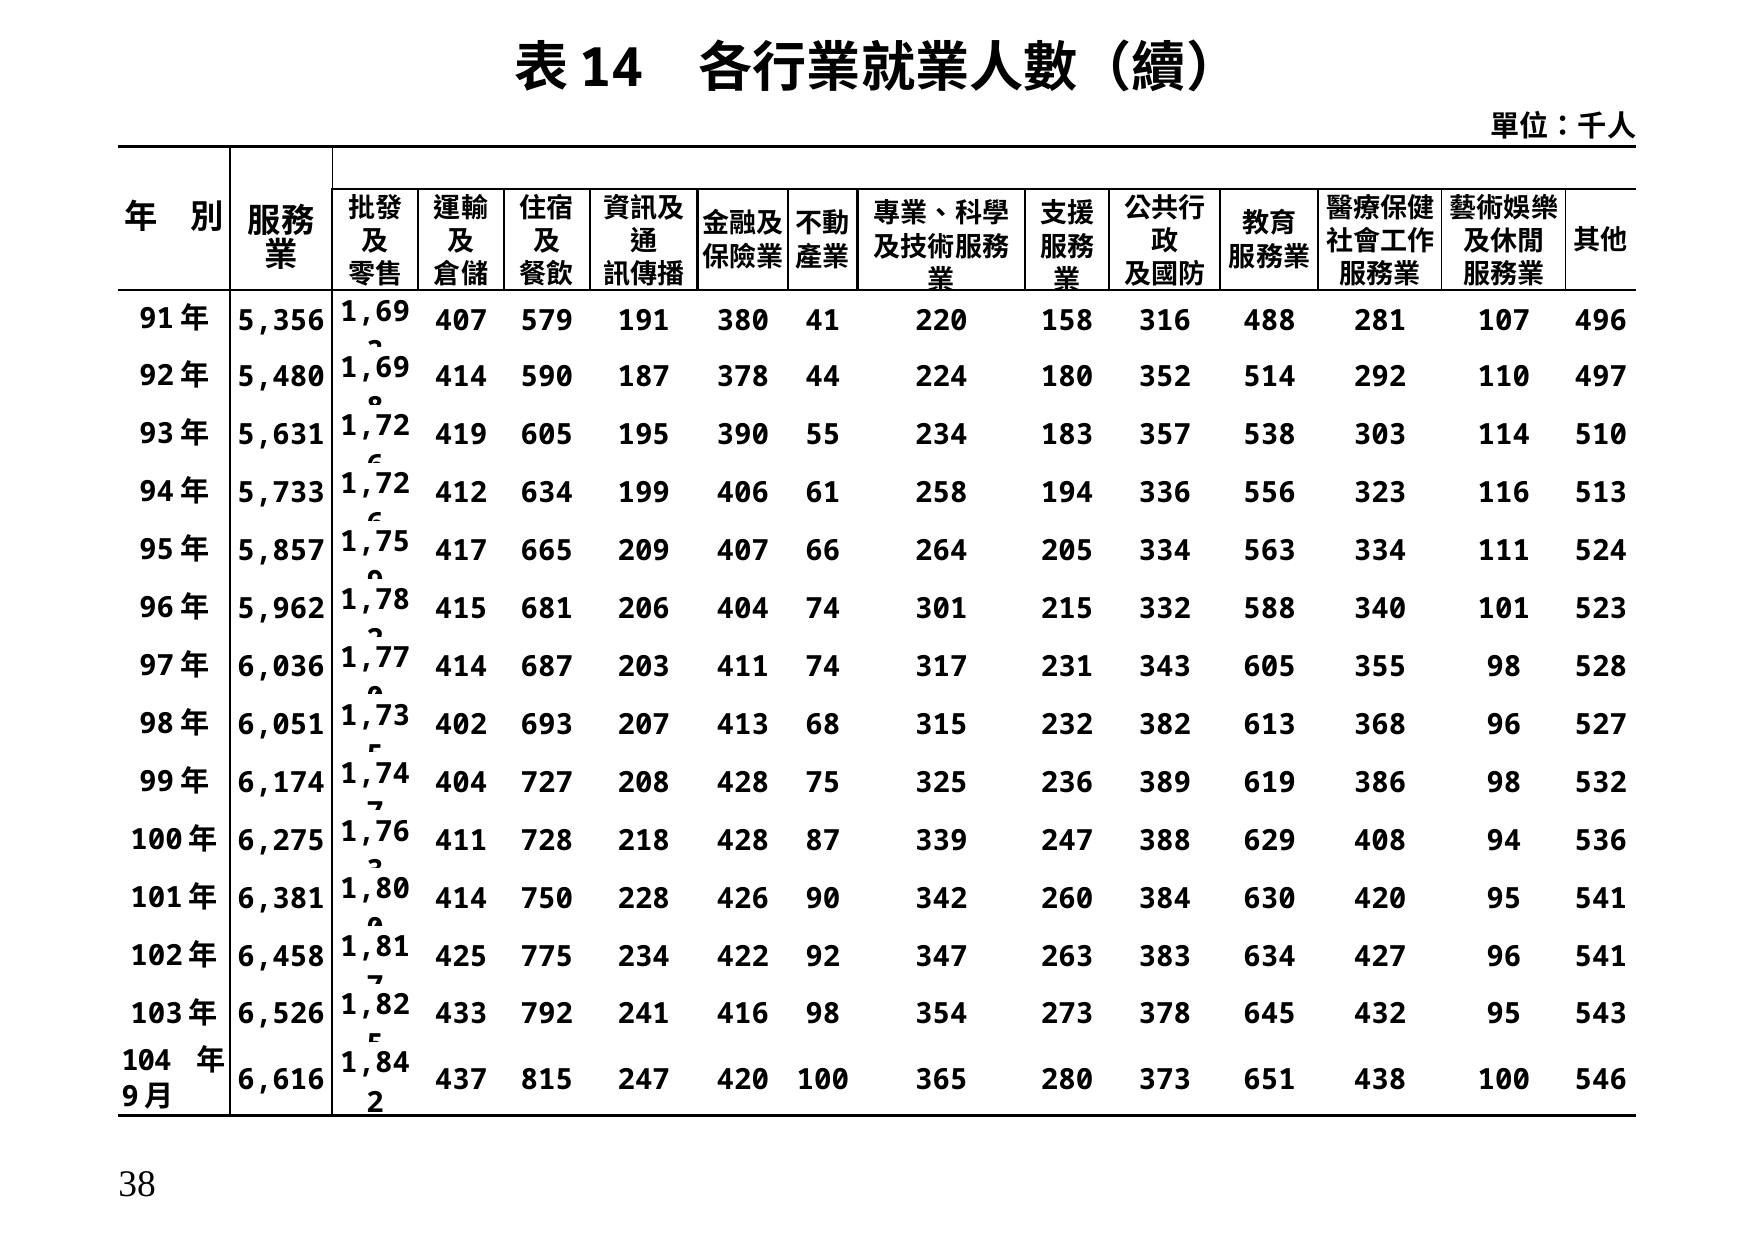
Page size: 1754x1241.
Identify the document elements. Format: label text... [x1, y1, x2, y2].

table_cell 215 [1025, 578, 1109, 636]
table_cell 207 [590, 694, 697, 752]
table_cell 1,770 [333, 636, 418, 694]
table_cell 102年 [118, 926, 229, 984]
table_cell 634 [504, 463, 589, 520]
table_cell 1,800 [333, 868, 418, 926]
table_cell 316 [1109, 291, 1220, 347]
table_cell 5,857 [231, 520, 331, 578]
table_cell 206 [590, 578, 697, 636]
table_cell 426 [698, 868, 788, 926]
table_cell 427 [1318, 926, 1442, 984]
table_cell 420 [698, 1042, 788, 1114]
table_cell 619 [1220, 752, 1318, 810]
table_cell 74 [788, 636, 857, 694]
table_cell 417 [418, 520, 504, 578]
table_cell 416 [698, 984, 788, 1042]
table_cell 536 [1565, 810, 1636, 868]
table_cell 317 [858, 636, 1025, 694]
table_cell 金融及 保險業 [699, 190, 787, 289]
table_cell 613 [1220, 694, 1318, 752]
table_cell 97年 [118, 636, 229, 694]
table_cell 510 [1565, 405, 1636, 462]
table_cell 383 [1109, 926, 1220, 984]
table_cell 390 [698, 405, 788, 462]
table_cell 234 [858, 405, 1025, 462]
table_cell 334 [1109, 520, 1220, 578]
table_cell 532 [1565, 752, 1636, 810]
table_cell 334 [1318, 520, 1442, 578]
table_cell 438 [1318, 1042, 1442, 1114]
table_cell 運輸及 倉儲業 [419, 190, 503, 289]
table_cell 384 [1109, 868, 1220, 926]
table_cell 528 [1565, 636, 1636, 694]
table_cell 422 [698, 926, 788, 984]
table_cell 523 [1565, 578, 1636, 636]
table_cell 651 [1220, 1042, 1318, 1114]
table_cell 95 [1442, 868, 1565, 926]
table_cell 1,842 [333, 1042, 418, 1114]
table_cell 不動 產業 [789, 190, 856, 289]
table_cell 365 [858, 1042, 1025, 1114]
table_cell 425 [418, 926, 504, 984]
table_cell 775 [504, 926, 589, 984]
table_cell 101年 [118, 868, 229, 926]
table_cell 408 [1318, 810, 1442, 868]
table_cell 336 [1109, 463, 1220, 520]
table_cell 95年 [118, 520, 229, 578]
table_cell 382 [1109, 694, 1220, 752]
table_cell 6,381 [231, 868, 331, 926]
table_cell 347 [858, 926, 1025, 984]
table_cell 301 [858, 578, 1025, 636]
table_cell 263 [1025, 926, 1109, 984]
table_cell 727 [504, 752, 589, 810]
table_cell 402 [418, 694, 504, 752]
table_cell 96 [1442, 694, 1565, 752]
table_cell 6,616 [231, 1042, 331, 1114]
table_cell 428 [698, 752, 788, 810]
table_cell 728 [504, 810, 589, 868]
table_cell 191 [590, 291, 697, 347]
table_cell 605 [504, 405, 589, 462]
table_cell 378 [1109, 984, 1220, 1042]
table_cell 630 [1220, 868, 1318, 926]
table_cell 94 [1442, 810, 1565, 868]
table_cell 428 [698, 810, 788, 868]
table_header [231, 148, 332, 187]
table_cell 404 [418, 752, 504, 810]
table_cell 104年9月 [118, 1042, 229, 1114]
table_cell 389 [1109, 752, 1220, 810]
table_cell 590 [504, 347, 589, 404]
table_cell 75 [788, 752, 857, 810]
table_cell 194 [1025, 463, 1109, 520]
table_cell 66 [788, 520, 857, 578]
table_cell 224 [858, 347, 1025, 404]
table_cell 380 [698, 291, 788, 347]
table_cell 541 [1565, 868, 1636, 926]
table_cell 98 [788, 984, 857, 1042]
table_cell 437 [418, 1042, 504, 1114]
table_cell 5,356 [231, 291, 331, 347]
table_cell 74 [788, 578, 857, 636]
table_cell 645 [1220, 984, 1318, 1042]
table_cell 專業、科學 及技術服務業 [859, 190, 1024, 289]
table_cell 355 [1318, 636, 1442, 694]
table_cell 340 [1318, 578, 1442, 636]
table_cell 教育 服務業 [1221, 190, 1317, 289]
table_cell 420 [1318, 868, 1442, 926]
table_cell 414 [418, 636, 504, 694]
table_cell 61 [788, 463, 857, 520]
table_cell 藝術娛樂及休閒 服務業 [1442, 190, 1565, 289]
table_cell 407 [418, 291, 504, 347]
table_cell 378 [698, 347, 788, 404]
table_cell 524 [1565, 520, 1636, 578]
table_cell 264 [858, 520, 1025, 578]
table_cell 260 [1025, 868, 1109, 926]
table_cell 1,693 [333, 291, 418, 347]
table_cell 支援 服務業 [1026, 190, 1108, 289]
table_cell 1,698 [333, 347, 418, 404]
table_cell 93年 [118, 405, 229, 462]
table_cell 103年 [118, 984, 229, 1042]
table_cell 94年 [118, 463, 229, 520]
table_cell 1,735 [333, 694, 418, 752]
table_cell 339 [858, 810, 1025, 868]
table_cell 792 [504, 984, 589, 1042]
table_cell 95 [1442, 984, 1565, 1042]
table_cell 315 [858, 694, 1025, 752]
table_cell 195 [590, 405, 697, 462]
table_cell 183 [1025, 405, 1109, 462]
table_cell 90 [788, 868, 857, 926]
table_cell 203 [590, 636, 697, 694]
table_cell 280 [1025, 1042, 1109, 1114]
table_cell 205 [1025, 520, 1109, 578]
table_cell 209 [590, 520, 697, 578]
table_cell 273 [1025, 984, 1109, 1042]
table_cell 605 [1220, 636, 1318, 694]
table_cell 41 [788, 291, 857, 347]
table_cell 413 [698, 694, 788, 752]
table_cell 107 [1442, 291, 1565, 347]
table_cell 588 [1220, 578, 1318, 636]
table_cell 411 [698, 636, 788, 694]
table_cell 92 [788, 926, 857, 984]
table_cell 98 [1442, 752, 1565, 810]
table_cell 公共行政 及國防 [1110, 190, 1219, 289]
table_cell 100 [1442, 1042, 1565, 1114]
table_cell 114 [1442, 405, 1565, 462]
table_cell 538 [1220, 405, 1318, 462]
table_cell 6,051 [231, 694, 331, 752]
table_cell 1,759 [333, 520, 418, 578]
table_cell 111 [1442, 520, 1565, 578]
table_cell 5,480 [231, 347, 331, 404]
table_cell 414 [418, 347, 504, 404]
table_cell 357 [1109, 405, 1220, 462]
table_cell 服務業 [231, 188, 331, 289]
table_cell 750 [504, 868, 589, 926]
table_cell 332 [1109, 578, 1220, 636]
table_cell 55 [788, 405, 857, 462]
table_cell 665 [504, 520, 589, 578]
table_cell 218 [590, 810, 697, 868]
table_cell 241 [590, 984, 697, 1042]
table_cell 415 [418, 578, 504, 636]
table_cell 199 [590, 463, 697, 520]
table_cell 187 [590, 347, 697, 404]
text 表14 各行業就業人數（續） [118, 24, 1636, 103]
table_cell 325 [858, 752, 1025, 810]
table_cell 1,726 [333, 405, 418, 462]
table_cell 208 [590, 752, 697, 810]
table_cell 158 [1025, 291, 1109, 347]
table_cell 411 [418, 810, 504, 868]
table_cell 1,726 [333, 463, 418, 520]
table_cell 693 [504, 694, 589, 752]
table_cell 563 [1220, 520, 1318, 578]
table_cell 100年 [118, 810, 229, 868]
table_cell 6,275 [231, 810, 331, 868]
table_cell 6,458 [231, 926, 331, 984]
table_cell 5,631 [231, 405, 331, 462]
table_cell 231 [1025, 636, 1109, 694]
table_cell 232 [1025, 694, 1109, 752]
table_cell 407 [698, 520, 788, 578]
table_cell 98年 [118, 694, 229, 752]
table_cell 116 [1442, 463, 1565, 520]
table_cell 546 [1565, 1042, 1636, 1114]
table_cell 687 [504, 636, 589, 694]
table_cell 342 [858, 868, 1025, 926]
table_cell 681 [504, 578, 589, 636]
table_cell 258 [858, 463, 1025, 520]
table_cell 343 [1109, 636, 1220, 694]
table_cell 406 [698, 463, 788, 520]
table_cell 批發及 零售業 [333, 190, 417, 289]
text 單位：千人 [118, 103, 1636, 145]
table_cell 234 [590, 926, 697, 984]
table_cell 303 [1318, 405, 1442, 462]
table_cell 96 [1442, 926, 1565, 984]
table_cell 6,174 [231, 752, 331, 810]
table_cell 579 [504, 291, 589, 347]
table_cell 292 [1318, 347, 1442, 404]
table_cell 432 [1318, 984, 1442, 1042]
table_cell 87 [788, 810, 857, 868]
table_header [333, 148, 1636, 187]
table_cell 1,763 [333, 810, 418, 868]
table_cell 513 [1565, 463, 1636, 520]
table_cell 其他 [1566, 190, 1636, 289]
table_cell 433 [418, 984, 504, 1042]
table_cell 220 [858, 291, 1025, 347]
table_cell 527 [1565, 694, 1636, 752]
table_cell 373 [1109, 1042, 1220, 1114]
table_cell 6,526 [231, 984, 331, 1042]
table_cell 180 [1025, 347, 1109, 404]
table_cell 98 [1442, 636, 1565, 694]
table_cell 386 [1318, 752, 1442, 810]
table_cell 414 [418, 868, 504, 926]
table_cell 323 [1318, 463, 1442, 520]
table_cell 96年 [118, 578, 229, 636]
table_cell 5,962 [231, 578, 331, 636]
table_cell 101 [1442, 578, 1565, 636]
table_cell 91年 [118, 291, 229, 347]
table_cell 236 [1025, 752, 1109, 810]
table_cell 497 [1565, 347, 1636, 404]
table_cell 556 [1220, 463, 1318, 520]
table_cell 496 [1565, 291, 1636, 347]
table_cell 住宿及 餐飲業 [505, 190, 589, 289]
table_cell 247 [590, 1042, 697, 1114]
table_cell 99年 [118, 752, 229, 810]
table_cell 629 [1220, 810, 1318, 868]
table_cell 388 [1109, 810, 1220, 868]
table_cell 412 [418, 463, 504, 520]
table_cell 281 [1318, 291, 1442, 347]
table_cell 44 [788, 347, 857, 404]
table_cell 634 [1220, 926, 1318, 984]
table_cell 92年 [118, 347, 229, 404]
table_cell 100 [788, 1042, 857, 1114]
table_cell 1,747 [333, 752, 418, 810]
table_cell 354 [858, 984, 1025, 1042]
table_cell 1,817 [333, 926, 418, 984]
table_cell 815 [504, 1042, 589, 1114]
table_cell 404 [698, 578, 788, 636]
table_cell 541 [1565, 926, 1636, 984]
table_cell 醫療保健 社會工作 服務業 [1319, 190, 1441, 289]
table_cell 68 [788, 694, 857, 752]
table_cell 488 [1220, 291, 1318, 347]
table_cell 資訊及通 訊傳播業 [591, 190, 696, 289]
table_cell 1,825 [333, 984, 418, 1042]
table_cell 5,733 [231, 463, 331, 520]
table_cell 6,036 [231, 636, 331, 694]
table_cell 1,782 [333, 578, 418, 636]
table_cell 352 [1109, 347, 1220, 404]
table_cell 228 [590, 868, 697, 926]
table_cell 110 [1442, 347, 1565, 404]
table_cell 514 [1220, 347, 1318, 404]
table_cell 368 [1318, 694, 1442, 752]
table_cell 247 [1025, 810, 1109, 868]
table_cell 419 [418, 405, 504, 462]
table_header 年 別 [118, 148, 229, 289]
table_cell 543 [1565, 984, 1636, 1042]
